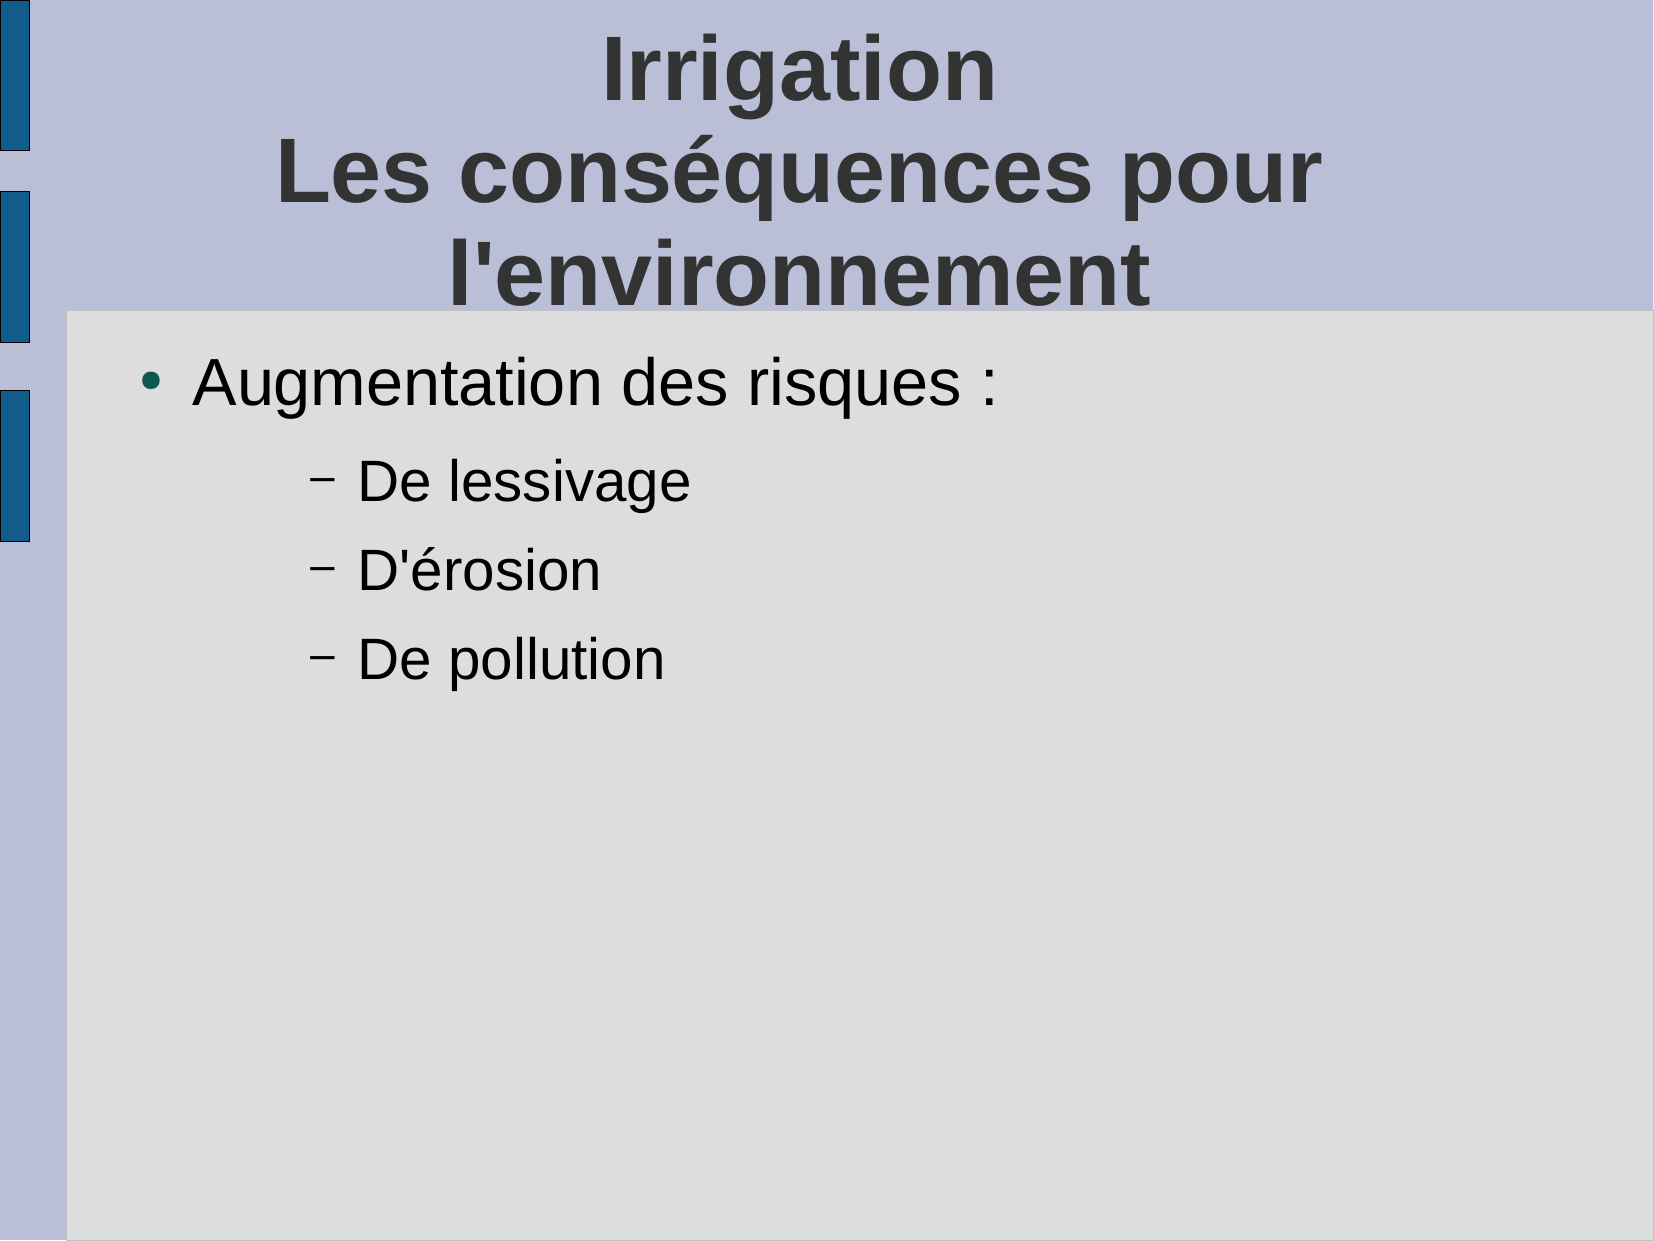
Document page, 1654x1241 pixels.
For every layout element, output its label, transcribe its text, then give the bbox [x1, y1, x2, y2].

title Irrigation Les conséquences pour l'environnement [93, 17, 1506, 325]
list Augmentation des risques : De lessivage D'érosion De pollution [121, 344, 1534, 1127]
